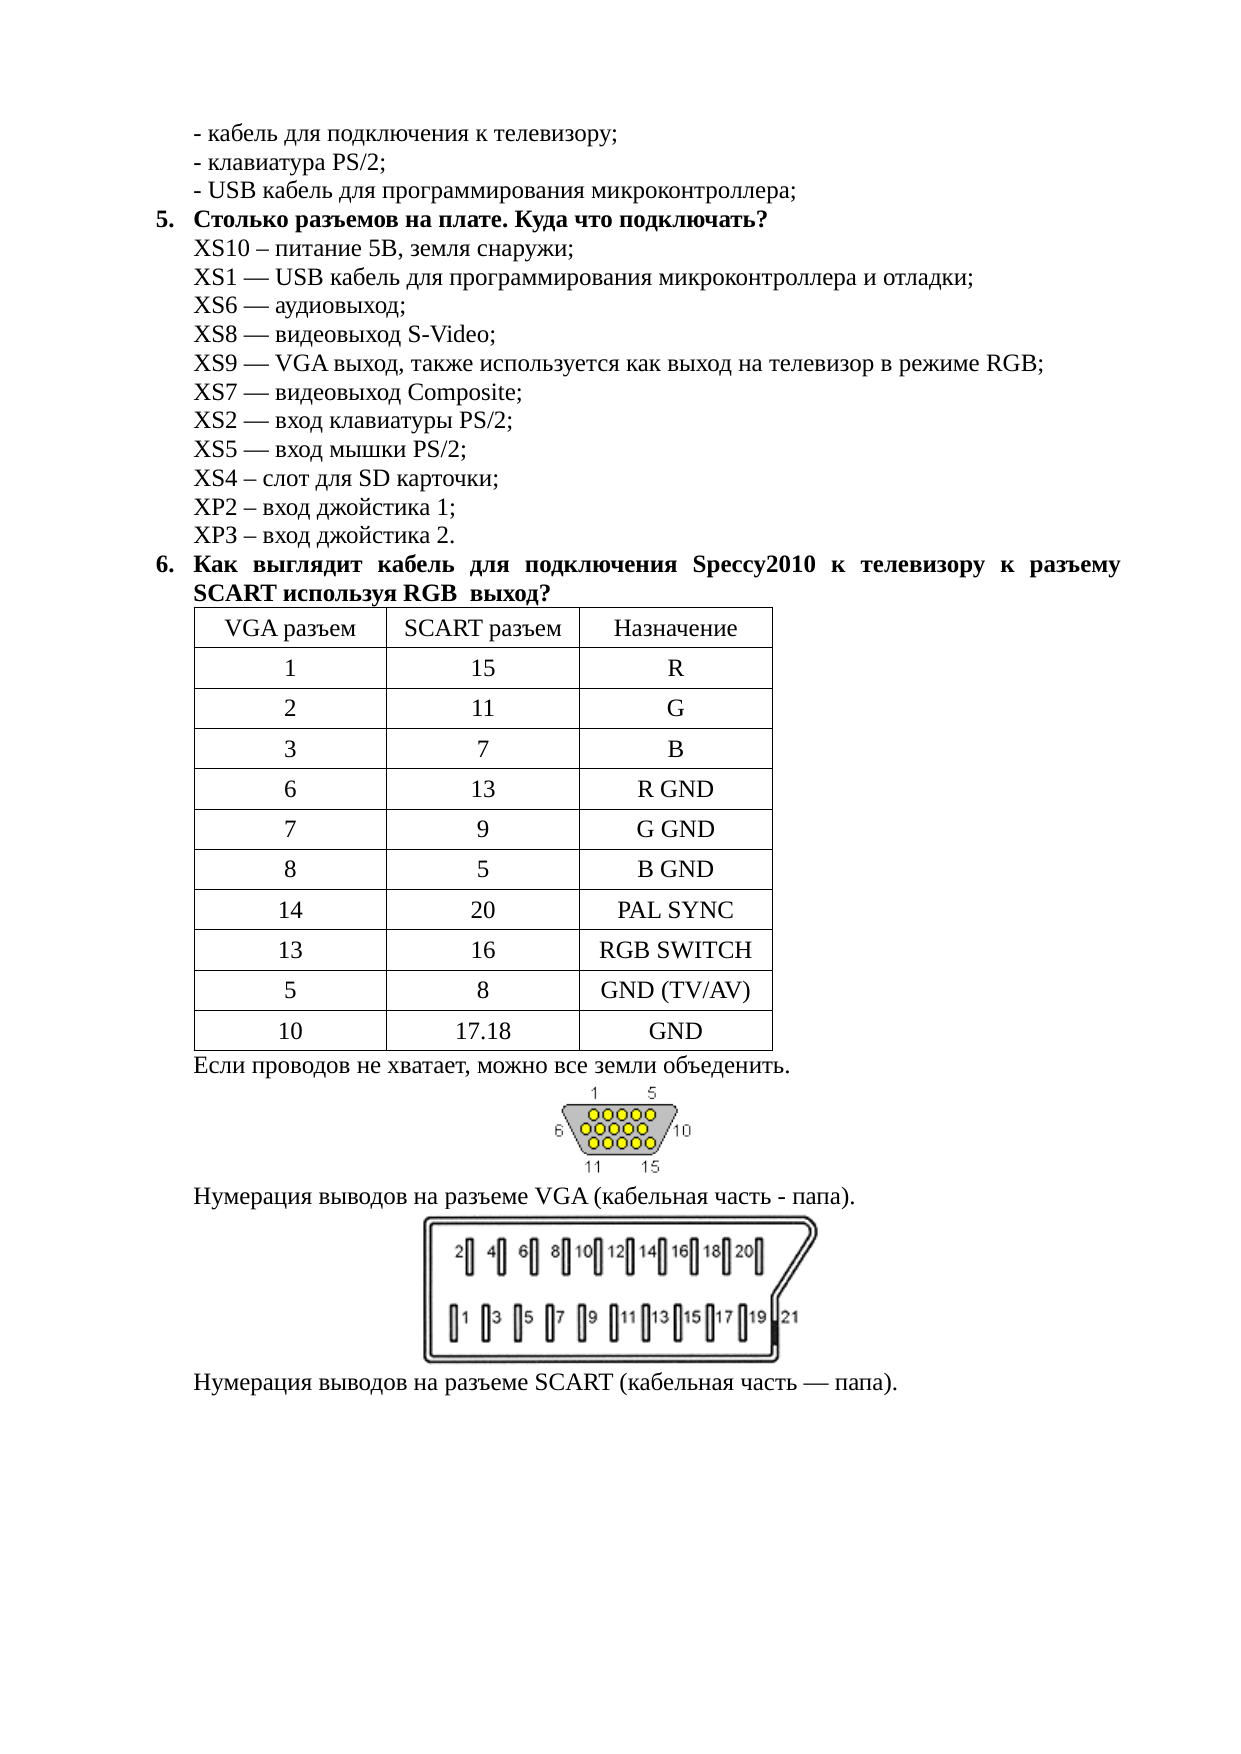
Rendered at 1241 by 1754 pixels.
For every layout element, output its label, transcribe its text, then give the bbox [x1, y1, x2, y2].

table_header VGA разъем [195, 608, 386, 647]
table_cell R [580, 648, 772, 687]
table_cell B GND [580, 850, 772, 889]
list XS4 – слот для SD карточки; [156, 463, 1122, 492]
table_cell B [580, 729, 772, 768]
list XS8 — видеовыход S-Video; [156, 319, 1122, 348]
table_cell R GND [580, 769, 772, 808]
picture [419, 1209, 821, 1368]
table_cell 13 [195, 930, 386, 970]
list XS1 — USB кабель для программирования микроконтроллера и отладки; [156, 262, 1122, 291]
table_cell 6 [195, 769, 386, 808]
table_header SCART разъем [387, 608, 579, 647]
table_cell 20 [387, 890, 579, 929]
list Если проводов не хватает, можно все земли объеденить. [156, 1050, 1122, 1079]
table_cell 13 [387, 769, 579, 808]
table_cell 1 [195, 648, 386, 687]
list XS6 — аудиовыход; [156, 291, 1122, 319]
list XS5 — вход мышки PS/2; [156, 434, 1122, 463]
list XS7 — видеовыход Composite; [156, 377, 1122, 406]
table_cell GND (TV/AV) [580, 971, 772, 1010]
table_cell 17,18 [387, 1011, 579, 1050]
table_cell 15 [387, 648, 579, 687]
table_cell 11 [387, 689, 579, 728]
list XPЗ – вход джойстика 2. [156, 521, 1122, 549]
list XS2 — вход клавиатуры PS/2; [156, 406, 1122, 434]
table_cell 5 [195, 971, 386, 1010]
picture [546, 1079, 694, 1181]
table_cell 14 [195, 890, 386, 929]
table_cell 5 [387, 850, 579, 889]
table_cell 8 [387, 971, 579, 1010]
list Как выглядит кабель для подключения Speccy2010 к телевизору к разъему SCART используя RGB выход? [156, 549, 1122, 607]
table_cell 7 [195, 810, 386, 849]
list Нумерация выводов на разъеме VGA (кабельная часть - папа). [156, 1178, 1122, 1209]
table_cell 3 [195, 729, 386, 768]
table_cell 16 [387, 930, 579, 970]
table_cell 9 [387, 810, 579, 849]
table_cell 2 [195, 689, 386, 728]
list XP2 – вход джойстика 1; [156, 492, 1122, 521]
table_cell 7 [387, 729, 579, 768]
table_header Назначение [580, 608, 772, 647]
table_cell G [580, 689, 772, 728]
list - USB кабель для программирования микроконтроллера; [156, 176, 1122, 204]
list - кабель для подключения к телевизору; [156, 118, 1122, 147]
table_cell 10 [195, 1011, 386, 1050]
list XS9 — VGA выход, также используется как выход на телевизор в режиме RGB; [156, 348, 1122, 377]
table_cell RGB SWITCH [580, 930, 772, 970]
list Столько разъемов на плате. Куда что подключать? [156, 204, 1122, 233]
list - клавиатура PS/2; [156, 147, 1122, 176]
table_cell 8 [195, 850, 386, 889]
table_cell GND [580, 1011, 772, 1050]
list Нумерация выводов на разъеме SCART (кабельная часть — папа). [156, 1364, 1122, 1396]
table_cell PAL SYNC [580, 890, 772, 929]
list XS10 – питание 5В, земля снаружи; [156, 233, 1122, 262]
table_cell G GND [580, 810, 772, 849]
